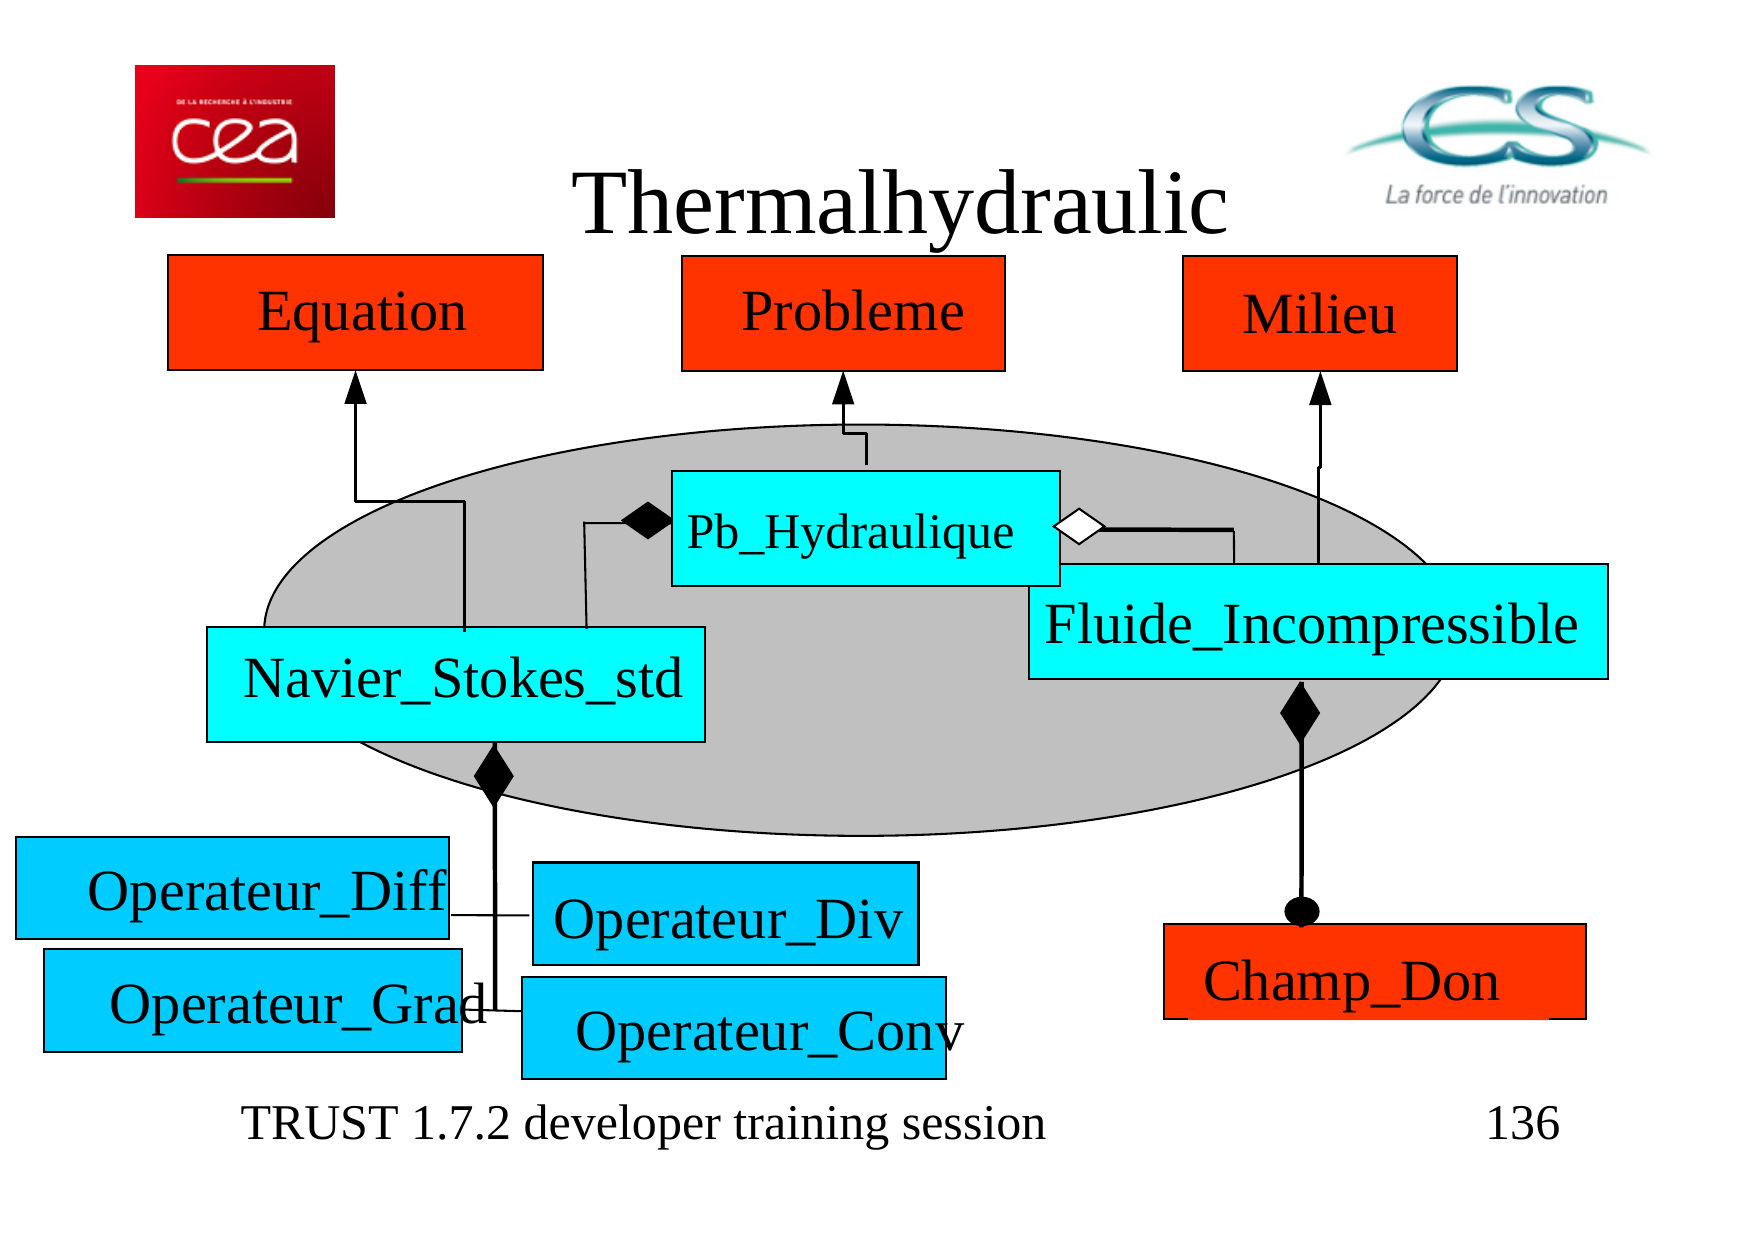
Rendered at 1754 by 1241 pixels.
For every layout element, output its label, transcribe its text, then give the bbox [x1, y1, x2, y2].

text_box Navier_Stokes_std [228, 632, 700, 718]
text_box [521, 976, 947, 984]
text_box Pb_Hydraulique [671, 470, 1060, 586]
text_box [1183, 256, 1458, 372]
text_box Operateur_Conv [502, 984, 980, 1070]
text_box [1164, 897, 1587, 1020]
text_box [532, 958, 919, 965]
text_box Champ_Don [1188, 935, 1550, 1021]
text_box [206, 424, 1609, 836]
text_box Operateur_Div [509, 872, 919, 958]
text_box [16, 836, 449, 844]
text_box [532, 862, 919, 872]
text_box Probleme [726, 264, 981, 350]
text_box Operateur_Grad [0, 957, 504, 1043]
text_box [16, 930, 449, 940]
picture [135, 65, 335, 218]
text_box [43, 949, 463, 957]
text_box [521, 1070, 947, 1080]
text_box Operateur_Diff [0, 844, 463, 930]
text_box Fluide_Incompressible [1029, 577, 1595, 663]
text_box Equation [242, 264, 484, 350]
text_box [168, 255, 543, 371]
text_box Milieu [1227, 267, 1414, 353]
title Thermalhydraulic [225, 102, 1577, 291]
text_box [43, 1043, 463, 1052]
picture [1340, 73, 1662, 218]
text_box [681, 255, 1005, 371]
